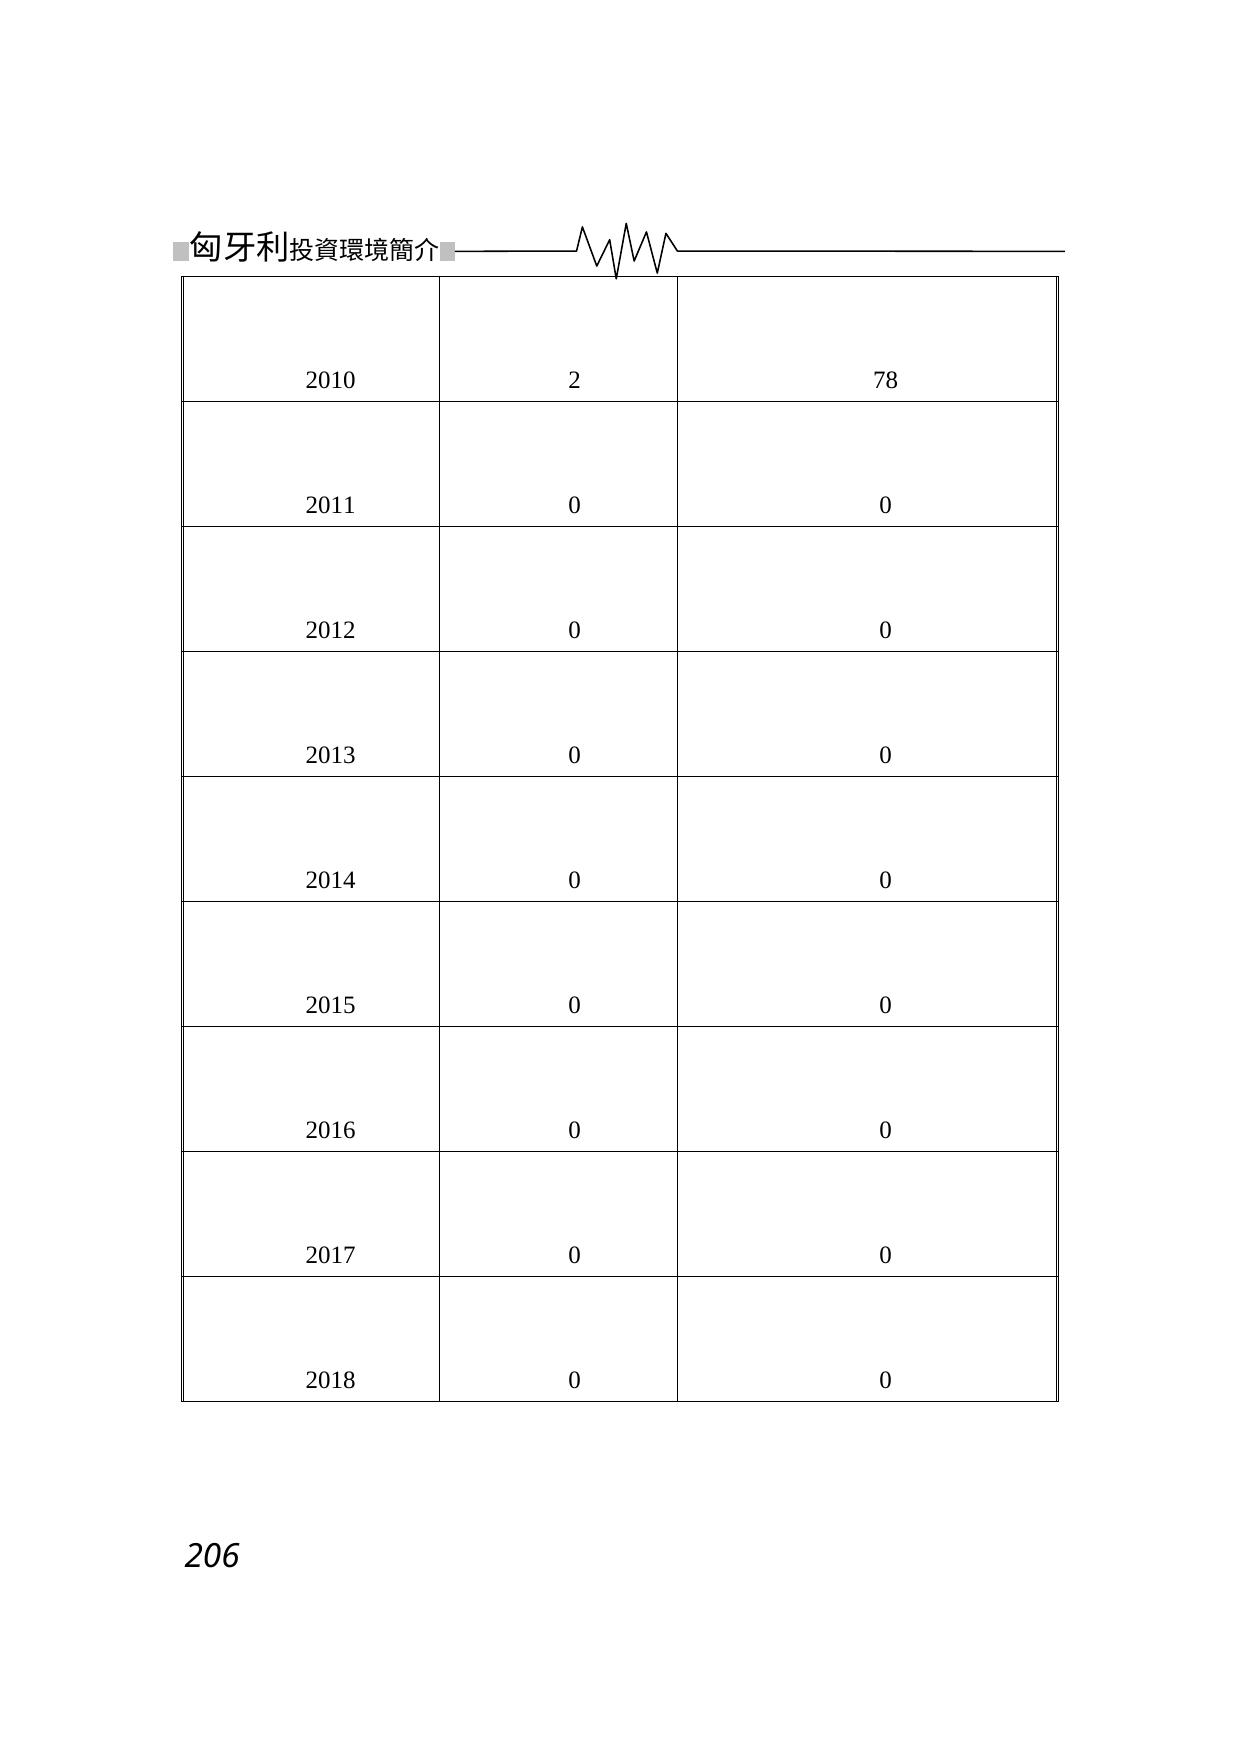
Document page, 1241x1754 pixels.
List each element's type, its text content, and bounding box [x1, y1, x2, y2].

table_cell 0 [440, 527, 677, 651]
table_cell 0 [440, 402, 677, 526]
table_cell 0 [440, 652, 677, 776]
table_cell 0 [678, 1152, 1056, 1276]
table_cell 2015 [184, 902, 439, 1026]
table_cell 0 [440, 777, 677, 901]
table_cell 0 [440, 902, 677, 1026]
table_cell 2014 [184, 777, 439, 901]
table_cell 2018 [184, 1277, 439, 1401]
table_cell 0 [678, 902, 1056, 1026]
table_cell 2012 [184, 527, 439, 651]
table_cell 2013 [184, 652, 439, 776]
table_cell 0 [440, 1277, 677, 1401]
table_cell 78 [678, 277, 1056, 401]
table_cell 2017 [184, 1152, 439, 1276]
table_cell 0 [440, 1027, 677, 1151]
table_cell 2016 [184, 1027, 439, 1151]
table_cell 2010 [184, 277, 439, 401]
table_cell 0 [678, 1027, 1056, 1151]
table_cell 0 [678, 527, 1056, 651]
table_cell 2 [440, 277, 677, 401]
table_cell 0 [440, 1152, 677, 1276]
table_cell 2011 [184, 402, 439, 526]
table_cell 0 [678, 402, 1056, 526]
table_cell 0 [678, 1277, 1056, 1401]
table_cell 0 [678, 652, 1056, 776]
table_cell 0 [678, 777, 1056, 901]
